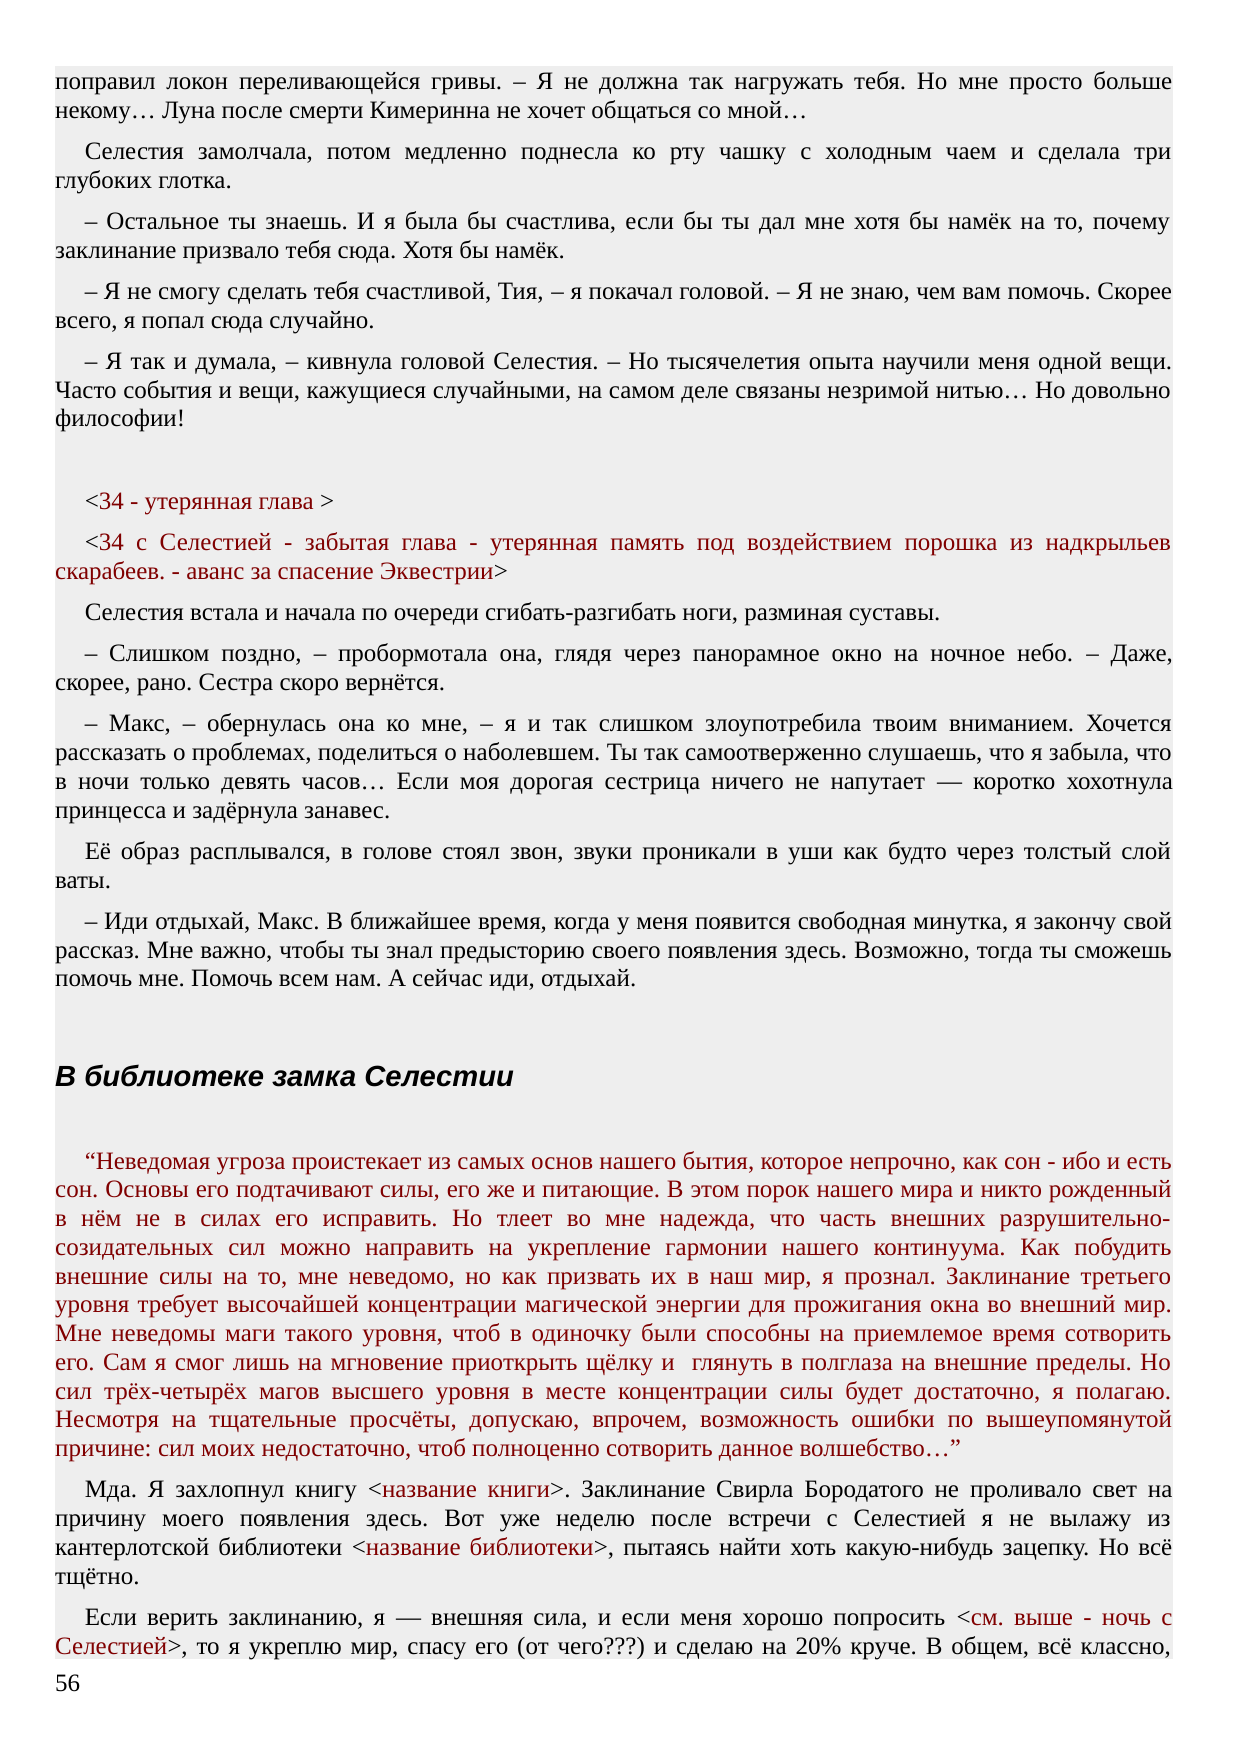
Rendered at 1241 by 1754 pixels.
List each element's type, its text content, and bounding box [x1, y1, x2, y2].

text – Иди отдыхай, Макс. В ближайшее время, когда у меня появится свободная минутка, я закончу свой рассказ. Мне важно, чтобы ты знал предысторию своего появления здесь. Возможно, тогда ты сможешь помочь мне. Помочь всем нам. А сейчас иди, отдыхай. [55, 906, 1173, 992]
text – Я не смогу сделать тебя счастливой, Тия, – я покачал головой. – Я не знаю, чем вам помочь. Скорее всего, я попал сюда случайно. [55, 276, 1173, 333]
text поправил локон переливающейся гривы. – Я не должна так нагружать тебя. Но мне просто больше некому… Луна после смерти Кимеринна не хочет общаться со мной… [55, 66, 1173, 123]
text Мда. Я захлопнул книгу <название книги>. Заклинание Свирла Бородатого не проливало свет на причину моего появления здесь. Вот уже неделю после встречи с Селестией я не вылажу из кантерлотской библиотеки <название библиотеки>, пытаясь найти хоть какую-нибудь зацепку. Но всё тщётно. [55, 1474, 1173, 1589]
subtitle В библиотеке замка Селестии [55, 1058, 1173, 1092]
text – Слишком поздно, – пробормотала она, глядя через панорамное окно на ночное небо. – Даже, скорее, рано. Сестра скоро вернётся. [55, 638, 1173, 696]
text Если верить заклинанию, я — внешняя сила, и если меня хорошо попросить <см. выше - ночь с Селестией>, то я укреплю мир, спасу его (от чего???) и сделаю на 20% круче. В общем, всё классно, [55, 1602, 1173, 1659]
text – Макс, – обернулась она ко мне, – я и так слишком злоупотребила твоим вниманием. Хочется рассказать о проблемах, поделиться о наболевшем. Ты так самоотверженно слушаешь, что я забыла, что в ночи только девять часов… Если моя дорогая сестрица ничего не напутает — коротко хохотнула принцесса и задёрнула занавес. [55, 708, 1173, 823]
text <34 с Селестией - забытая глава - утерянная память под воздействием порошка из надкрыльев скарабеев. - аванс за спасение Эквестрии> [55, 527, 1173, 585]
text <34 - утерянная глава > [55, 486, 1173, 515]
text Её образ расплывался, в голове стоял звон, звуки проникали в уши как будто через толстый слой ваты. [55, 836, 1173, 893]
text Селестия встала и начала по очереди сгибать-разгибать ноги, разминая суставы. [55, 597, 1173, 626]
text Селестия замолчала, потом медленно поднесла ко рту чашку с холодным чаем и сделала три глубоких глотка. [55, 136, 1173, 193]
text – Я так и думала, – кивнула головой Селестия. – Но тысячелетия опыта научили меня одной вещи. Часто события и вещи, кажущиеся случайными, на самом деле связаны незримой нитью… Но довольно философии! [55, 346, 1173, 432]
text “Неведомая угроза проистекает из самых основ нашего бытия, которое непрочно, как сон - ибо и есть сон. Основы его подтачивают силы, его же и питающие. В этом порок нашего мира и никто рожденный в нём не в силах его исправить. Но тлеет во мне надежда, что часть внешних разрушительно-созидательных сил можно направить на укрепление гармонии нашего континуума. Как побудить внешние силы на то, мне неведомо, но как призвать их в наш мир, я прознал. Заклинание третьего уровня требует высочайшей концентрации магической энергии для прожигания окна во внешний мир. Мне неведомы маги такого уровня, чтоб в одиночку были способны на приемлемое время сотворить его. Сам я смог лишь на мгновение приоткрыть щёлку и глянуть в полглаза на внешние пределы. Но сил трёх-четырёх магов высшего уровня в месте концентрации силы будет достаточно, я полагаю. Несмотря на тщательные просчёты, допускаю, впрочем, возможность ошибки по вышеупомянутой причине: сил моих недостаточно, чтоб полноценно сотворить данное волшебство…” [55, 1146, 1173, 1462]
text – Остальное ты знаешь. И я была бы счастлива, если бы ты дал мне хотя бы намёк на то, почему заклинание призвало тебя сюда. Хотя бы намёк. [55, 206, 1173, 263]
